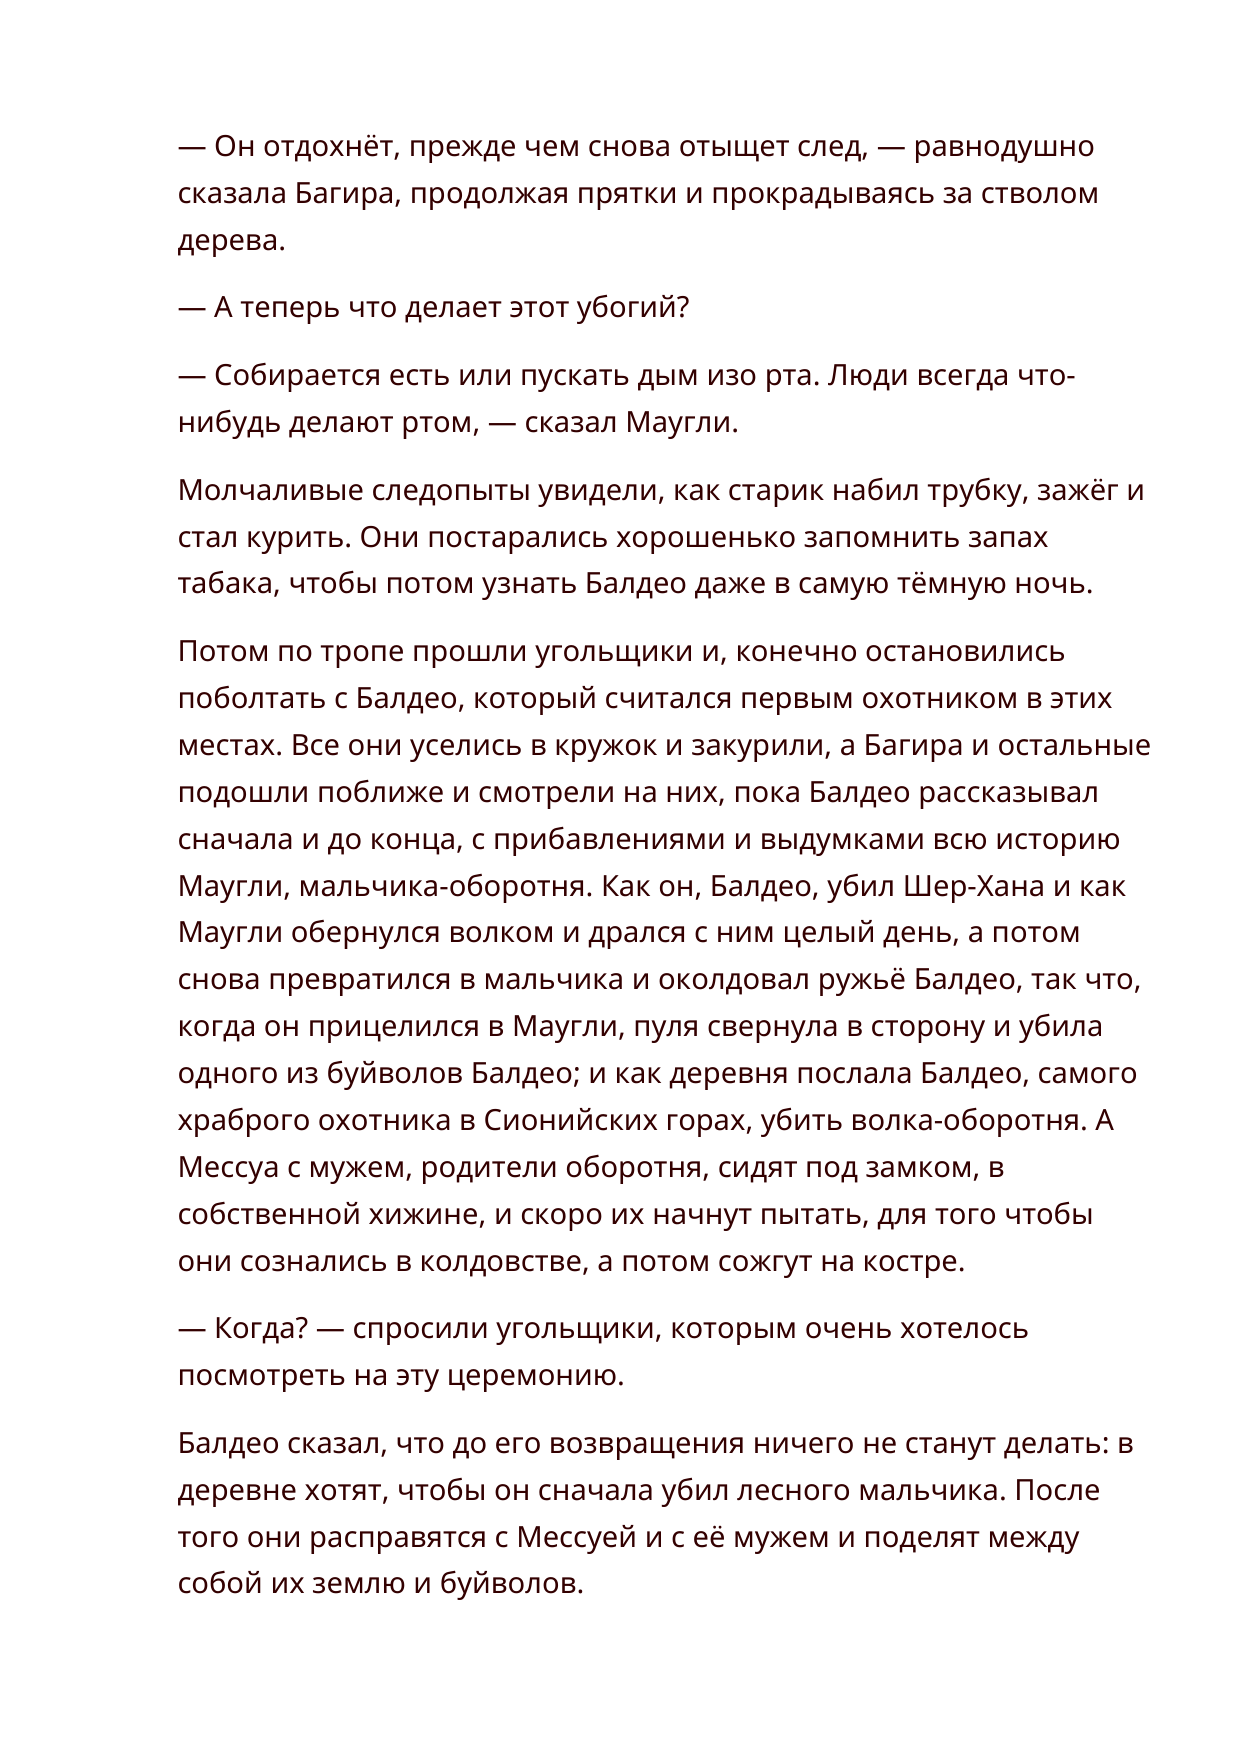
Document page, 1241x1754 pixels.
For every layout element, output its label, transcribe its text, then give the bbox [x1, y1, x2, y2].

text — А теперь что делает этот убогий? [177, 279, 1152, 326]
text Потом по тропе прошли угольщики и, конечно остановились поболтать с Балдео, который считался первым охотником в этих местах. Все они уселись в кружок и закурили, а Багира и остальные подошли поближе и смотрели на них, пока Балдео рассказывал сначала и до конца, с прибавлениями и выдумками всю историю Маугли, мальчика-оборотня. Как он, Балдео, убил Шер-Хана и как Маугли обернулся волком и дрался с ним целый день, а потом снова превратился в мальчика и околдовал ружьё Балдео, так что, когда он прицелился в Маугли, пуля свернула в сторону и убила одного из буйволов Балдео; и как деревня послала Балдео, самого храброго охотника в Сионийских горах, убить волка-оборотня. А Мессуа с мужем, родители оборотня, сидят под замком, в собственной хижине, и скоро их начнут пытать, для того чтобы они сознались в колдовстве, а потом сожгут на костре. [177, 623, 1152, 1279]
text — Он отдохнёт, прежде чем снова отыщет след, — равнодушно сказала Багира, продолжая прятки и прокрадываясь за стволом дерева. [177, 118, 1152, 259]
text — Собирается есть или пускать дым изо рта. Люди всегда что-нибудь делают ртом, — сказал Маугли. [177, 347, 1152, 441]
text Молчаливые следопыты увидели, как старик набил трубку, зажёг и стал курить. Они постарались хорошенько запомнить запах табака, чтобы потом узнать Балдео даже в самую тёмную ночь. [177, 462, 1152, 602]
text — Когда? — спросили угольщики, которым очень хотелось посмотреть на эту церемонию. [177, 1300, 1152, 1394]
text Балдео сказал, что до его возвращения ничего не станут делать: в деревне хотят, чтобы он сначала убил лесного мальчика. После того они расправятся с Мессуей и с её мужем и поделят между собой их землю и буйволов. [177, 1415, 1152, 1602]
